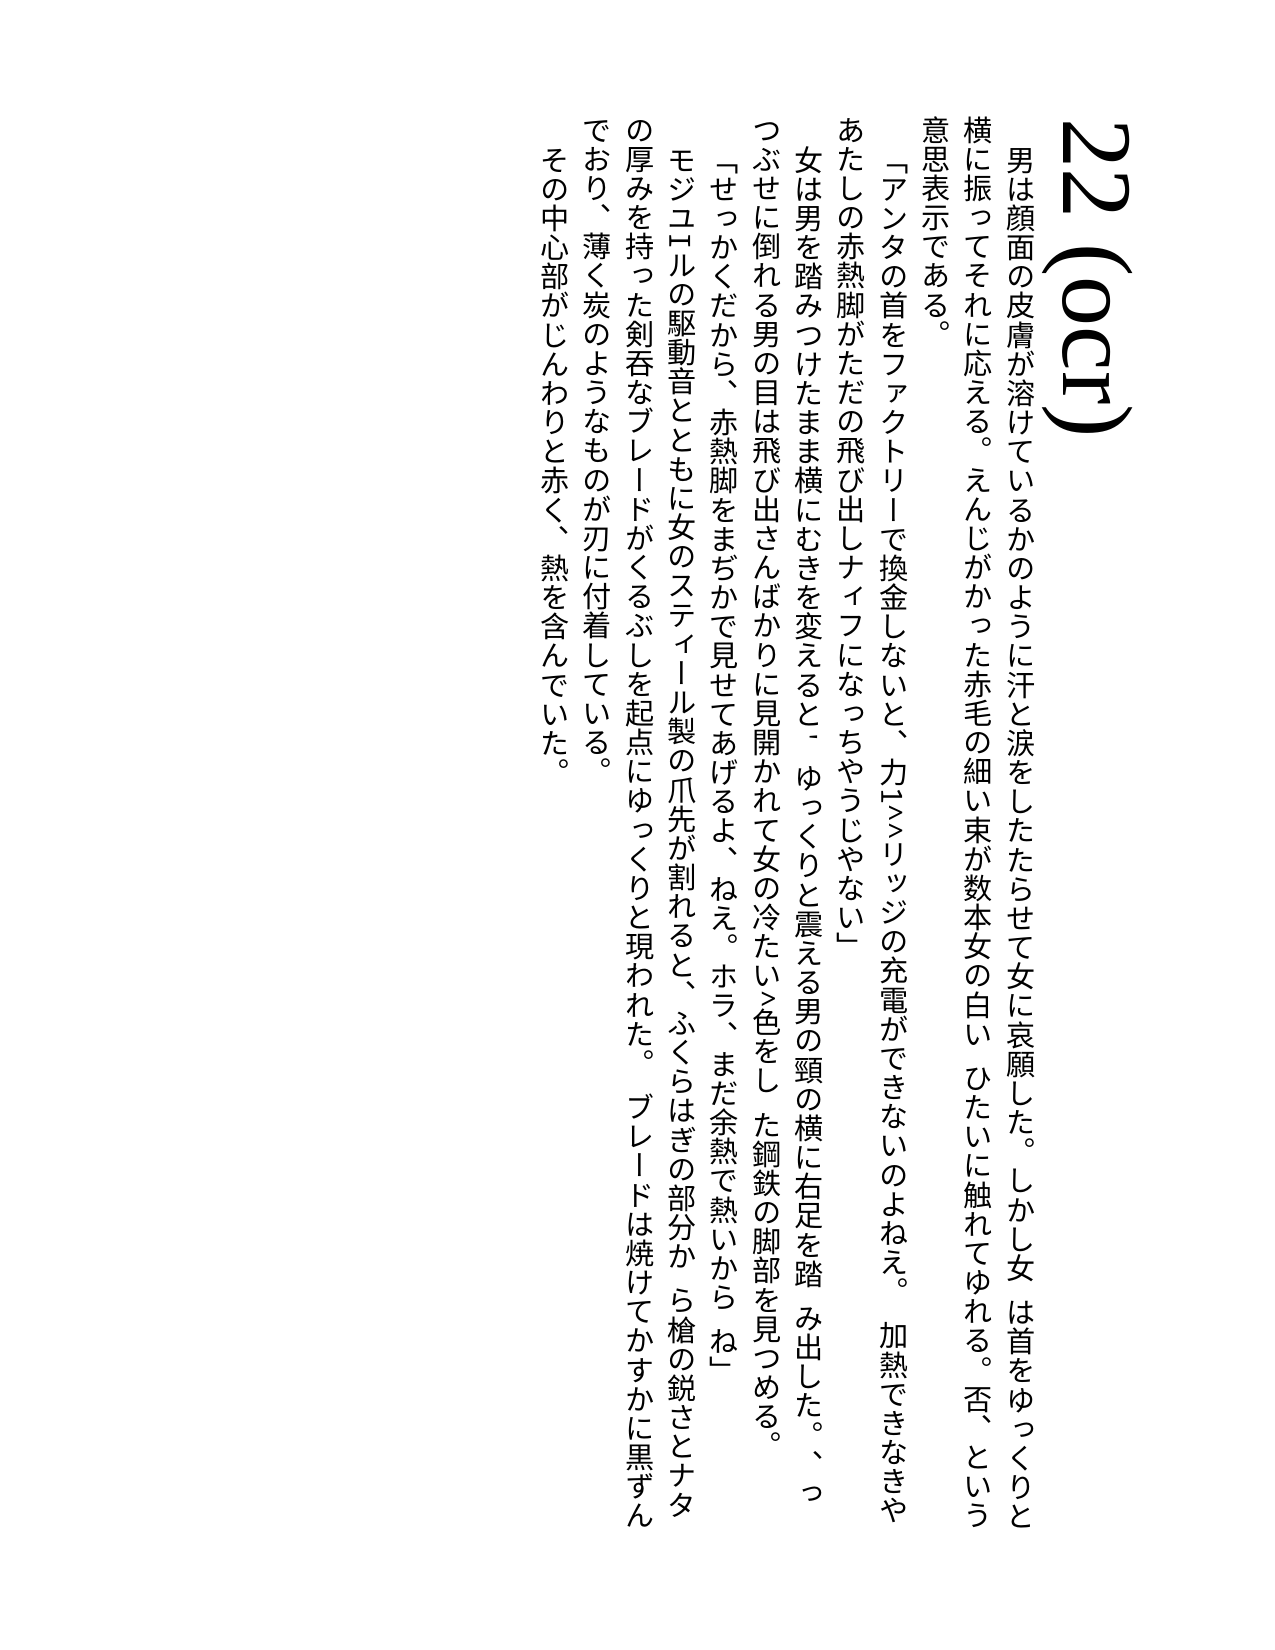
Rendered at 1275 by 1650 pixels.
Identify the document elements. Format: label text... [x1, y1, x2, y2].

text 22 (ocr) [1042, 118, 1157, 1532]
text 女は男を踏みつけたまま横にむきを変えると' ゆっくりと震える男の頸の横に右足を踏 み出した。、っつぶせに倒れる男の目は飛び出さんばかりに見開かれて女の冷たい^色をし た鋼鉄の脚部を見つめる。 [746, 115, 830, 1532]
text 「せっかくだから、赤熱脚をまぢかで見せてあげるよ、ねえ。ホラ、まだ余熱で熱いから ね」 [703, 115, 746, 1532]
text モジユIルの駆動音とともに女のスティール製の爪先が割れると、ふくらはぎの部分か ら槍の鋭さとナタの厚みを持った剣吞なブレードがくるぶしを起点にゆっくりと現われた。 ブレードは焼けてかすかに黒ずんでおり、薄く炭のようなものが刃に付着している。 [576, 115, 703, 1532]
text その中心部がじんわりと赤く、熱を含んでいた。 [534, 115, 576, 1532]
text 「アンタの首をファクトリーで換金しないと、力1^^リッジの充電ができないのよねえ。 加熱できなきやあたしの赤熱脚がただの飛び出しナィフになっちやうじやない」 [830, 115, 915, 1532]
text 男は顔面の皮膚が溶けているかのように汗と涙をしたたらせて女に哀願した。しかし女 は首をゆっくりと横に振ってそれに応える。えんじがかった赤毛の細い束が数本女の白い ひたいに触れてゆれる。否、という意思表示である。 [915, 115, 1042, 1532]
